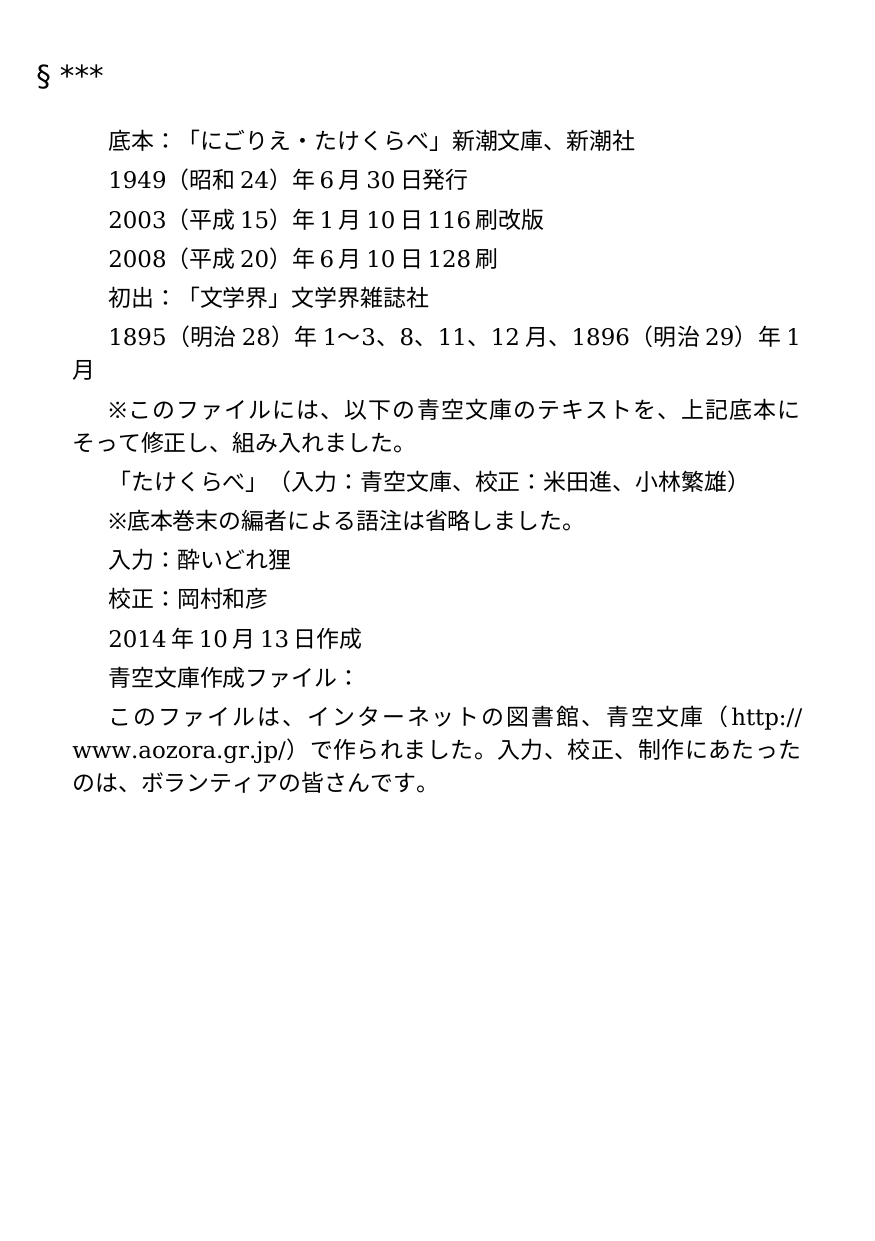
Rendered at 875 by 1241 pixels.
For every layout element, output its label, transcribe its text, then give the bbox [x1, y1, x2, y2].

text 2008（平成20）年6月10日128刷 [72, 241, 802, 274]
text 2014年10月13日作成 [72, 621, 802, 654]
text 1895（明治28）年1～3、8、11、12月、1896（明治29）年1月 [72, 319, 802, 386]
text 初出：「文学界」文学界雑誌社 [72, 280, 802, 313]
text 底本：「にごりえ・たけくらべ」新潮文庫、新潮社 [72, 123, 802, 156]
text 2003（平成15）年1月10日116刷改版 [72, 202, 802, 235]
text 入力：酔いどれ狸 [72, 542, 802, 575]
text ※底本巻末の編者による語注は省略しました。 [72, 503, 802, 536]
text ※このファイルには、以下の青空文庫のテキストを、上記底本にそって修正し、組み入れました。 [72, 391, 802, 458]
text 1949（昭和24）年6月30日発行 [72, 162, 802, 196]
text 青空文庫作成ファイル： [72, 660, 802, 693]
subtitle § *** [36, 60, 838, 94]
text 校正：岡村和彦 [72, 581, 802, 614]
text 「たけくらべ」（入力：青空文庫、校正：米田進、小林繁雄） [72, 464, 802, 497]
text このファイルは、インターネットの図書館、青空文庫（http://www.aozora.gr.jp/）で作られました。入力、校正、制作にあたったのは、ボランティアの皆さんです。 [72, 699, 802, 798]
